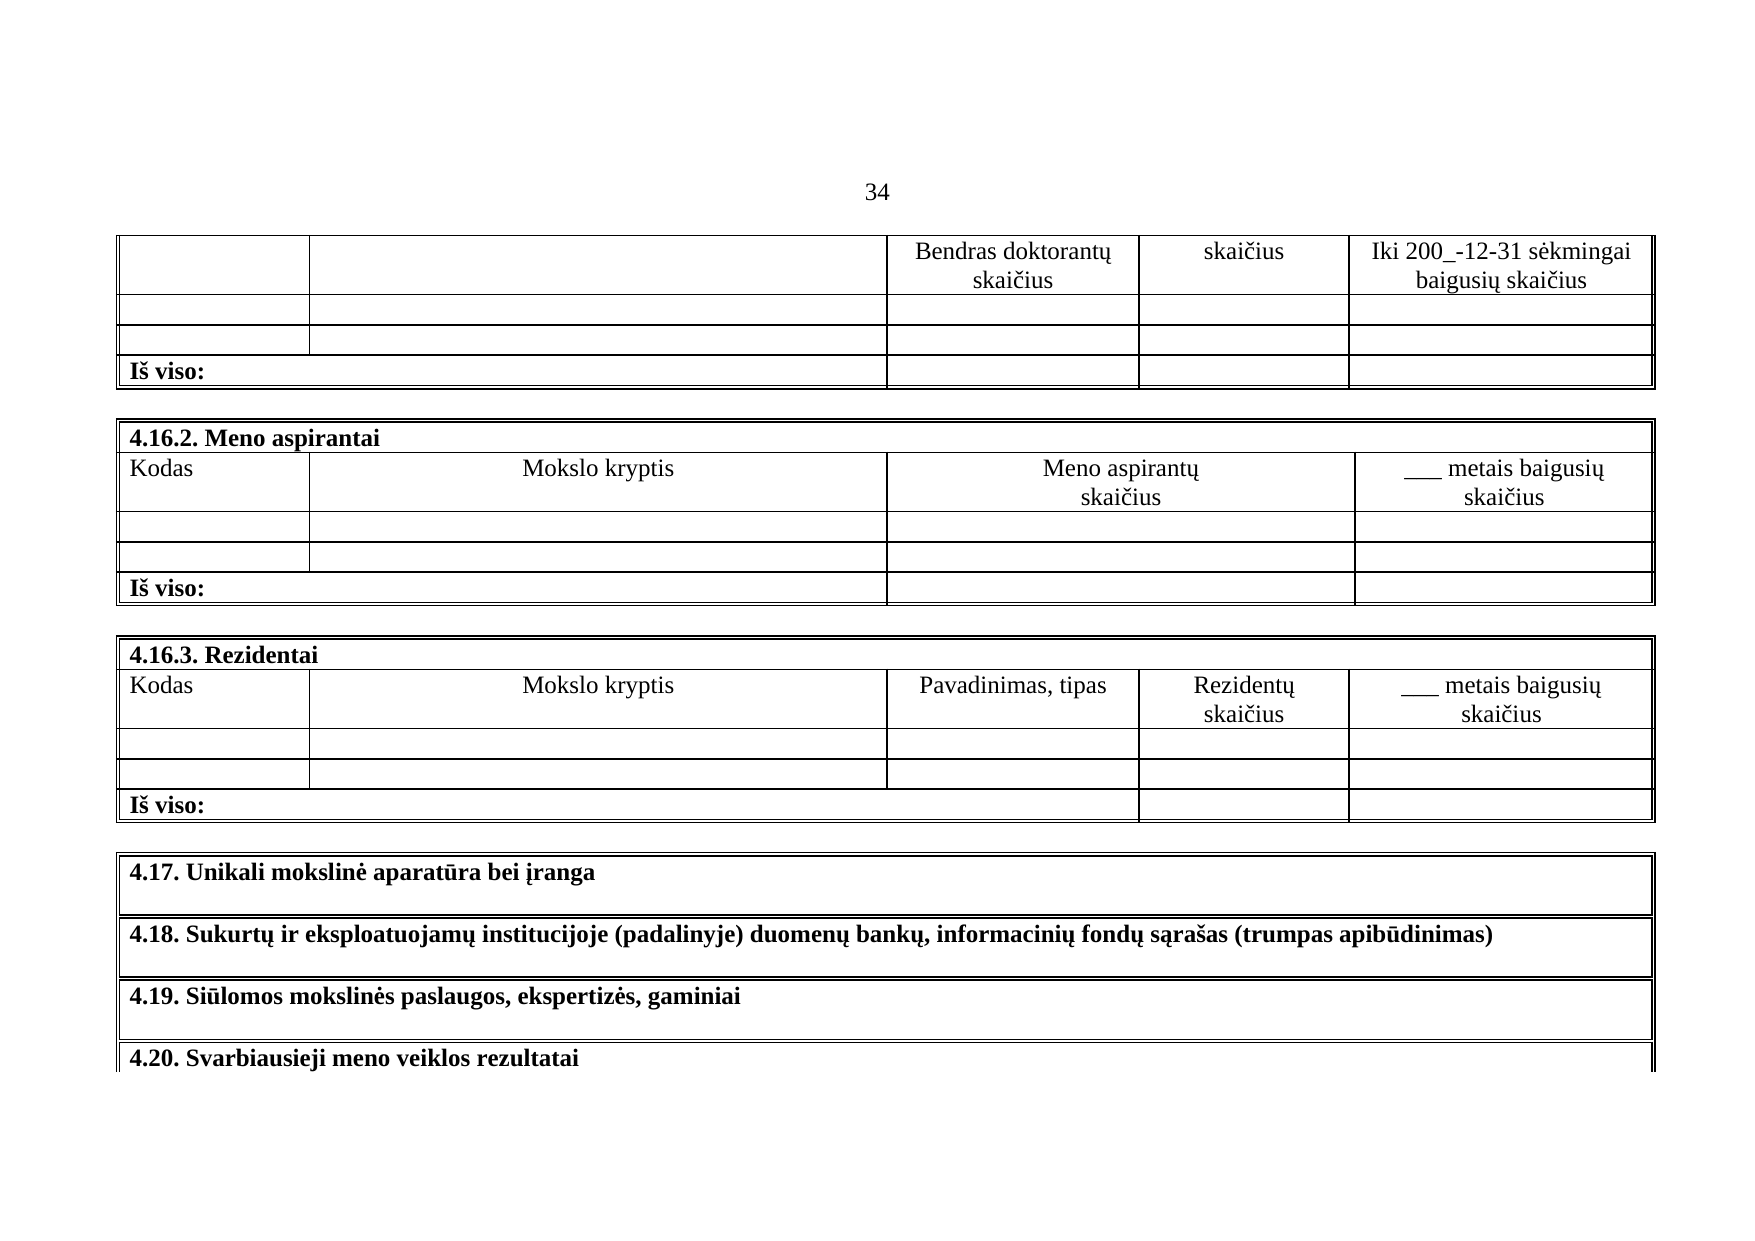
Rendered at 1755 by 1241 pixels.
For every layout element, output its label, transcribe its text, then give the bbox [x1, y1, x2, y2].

table_cell [1350, 356, 1651, 385]
table_header 4.16.2. Meno aspirantai [120, 423, 1651, 452]
table_cell [888, 573, 1354, 602]
table_cell Rezidentų skaičius [1140, 670, 1348, 727]
table_cell [310, 543, 886, 571]
table_cell [310, 760, 886, 788]
table_cell [1350, 295, 1651, 324]
table_cell Kodas [120, 670, 309, 727]
table_cell [888, 512, 1354, 541]
table_cell skaičius [1140, 236, 1348, 294]
table_cell [120, 760, 309, 788]
table_cell Meno aspirantų skaičius [888, 453, 1354, 511]
table_cell Bendras doktorantų skaičius [888, 236, 1138, 294]
table_cell Mokslo kryptis [310, 453, 886, 511]
table_cell [120, 295, 309, 324]
table_cell [310, 326, 886, 354]
table_cell [120, 729, 309, 758]
table_cell [888, 543, 1354, 571]
table_cell Kodas [120, 453, 309, 511]
table_cell Iš viso: [120, 573, 886, 602]
table_cell ___ metais baigusių skaičius [1356, 453, 1651, 511]
table_cell [888, 356, 1138, 385]
table_cell [120, 236, 309, 294]
table_cell [120, 1010, 1651, 1038]
table_cell 4.19. Siūlomos mokslinės paslaugos, ekspertizės, gaminiai [120, 981, 1651, 1010]
table_cell Iš viso: [120, 790, 1138, 818]
table_cell ___ metais baigusių skaičius [1350, 670, 1651, 727]
table_cell [1140, 729, 1348, 758]
table_cell [1350, 790, 1651, 818]
table_cell [1140, 790, 1348, 818]
table_cell [120, 326, 309, 354]
table_cell [1140, 760, 1348, 788]
table_cell [1140, 295, 1348, 324]
table_cell 4.18. Sukurtų ir eksploatuojamų institucijoje (padalinyje) duomenų bankų, informacinių fondų sąrašas (trumpas apibūdinimas) [120, 919, 1651, 947]
table_cell [1350, 729, 1651, 758]
table_cell [1356, 512, 1651, 541]
table_cell [310, 512, 886, 541]
table_cell [1140, 326, 1348, 354]
table_cell [888, 760, 1138, 788]
table_cell [888, 326, 1138, 354]
table_cell [1356, 543, 1651, 571]
table_cell [120, 512, 309, 541]
table_cell [310, 236, 886, 294]
table_cell [120, 885, 1651, 914]
table_cell [1140, 356, 1348, 385]
table_cell [310, 729, 886, 758]
table_cell [888, 729, 1138, 758]
table_header 4.17. Unikali mokslinė aparatūra bei įranga [120, 857, 1651, 885]
table_cell [1356, 573, 1651, 602]
table_cell [888, 295, 1138, 324]
table_cell [1350, 326, 1651, 354]
table_cell [120, 948, 1651, 976]
table_cell [310, 295, 886, 324]
table_cell Iki 200_-12-31 sėkmingai baigusių skaičius [1350, 236, 1651, 294]
table_cell [120, 543, 309, 571]
table_cell [1350, 760, 1651, 788]
table_cell Iš viso: [120, 356, 886, 385]
table_header 4.16.3. Rezidentai [120, 640, 1651, 668]
table_cell Mokslo kryptis [310, 670, 886, 727]
table_cell Pavadinimas, tipas [888, 670, 1138, 727]
table_cell 4.20. Svarbiausieji meno veiklos rezultatai [120, 1043, 1651, 1072]
